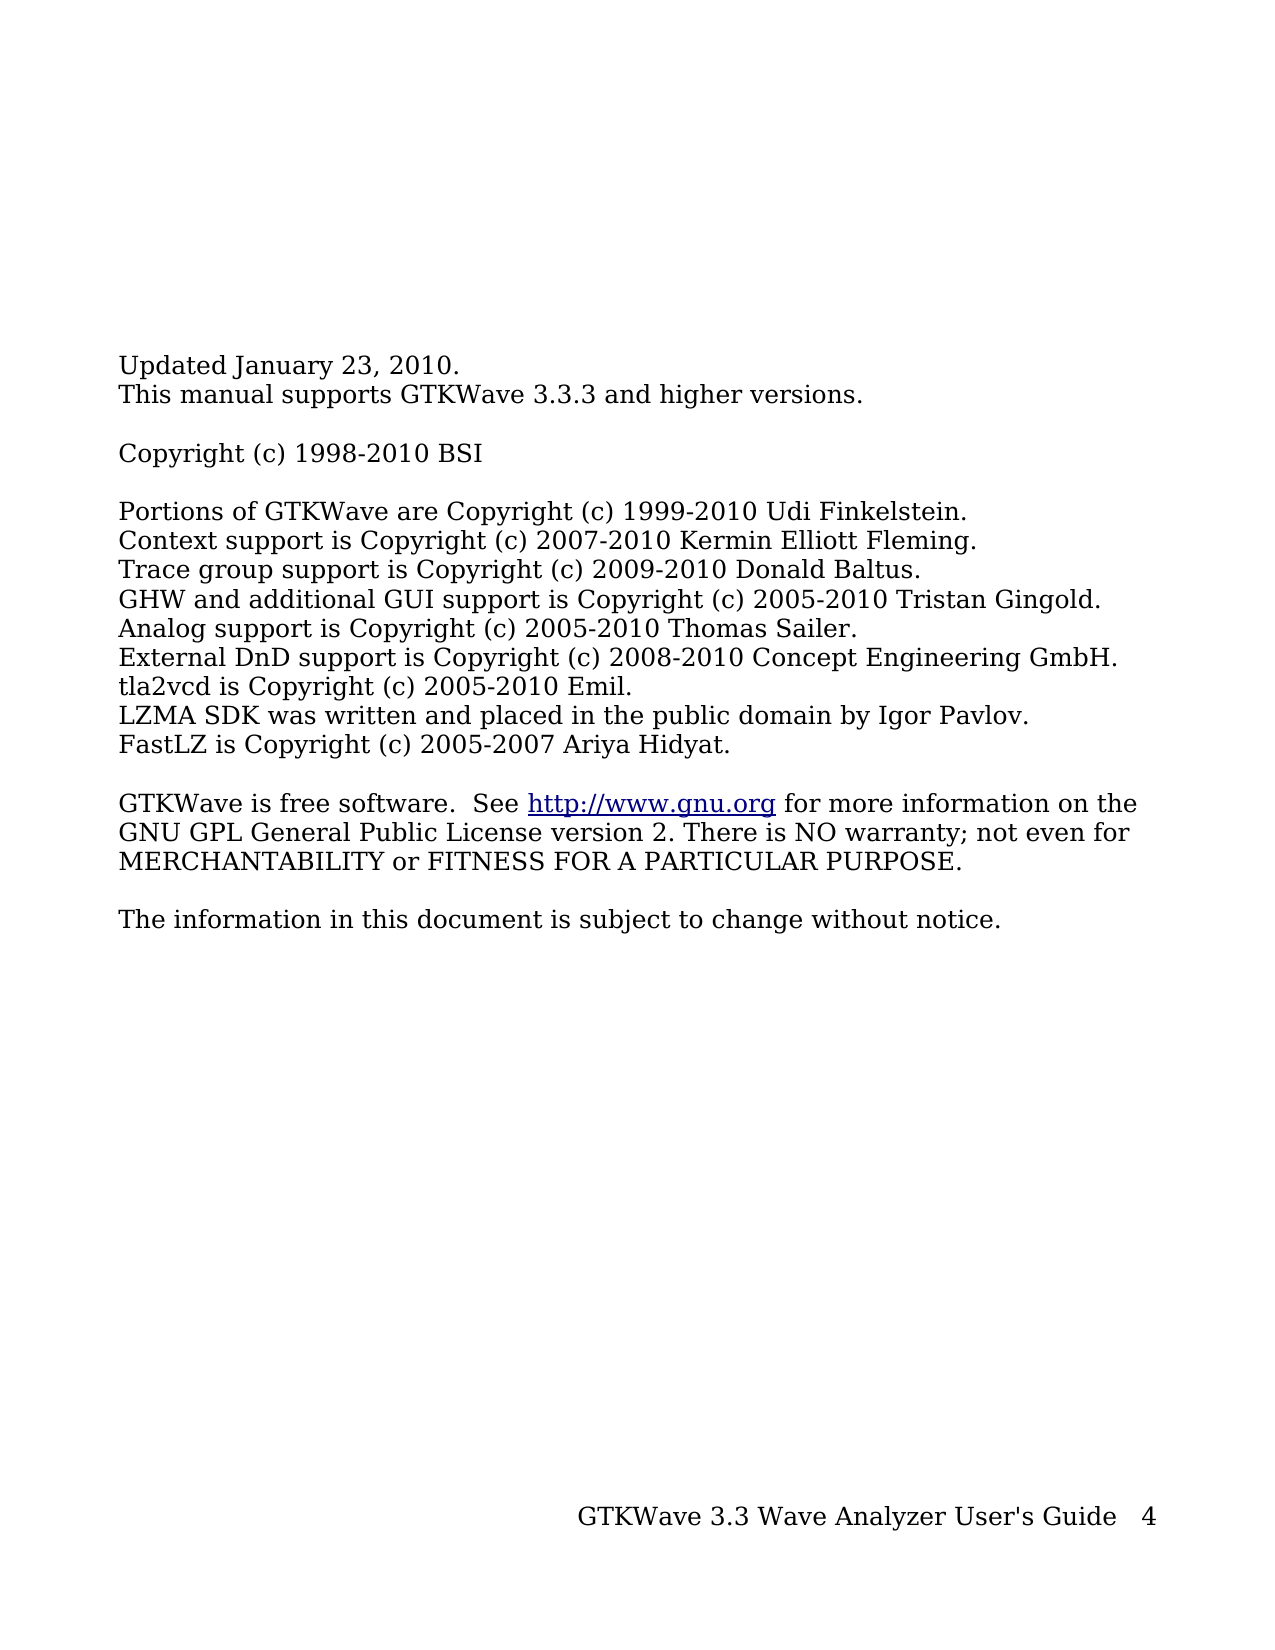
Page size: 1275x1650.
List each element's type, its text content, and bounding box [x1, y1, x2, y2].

text This manual supports GTKWave 3.3.3 and higher versions. [118, 381, 1157, 410]
text Analog support is Copyright (c) 2005-2010 Thomas Sailer. [118, 614, 1157, 643]
text Portions of GTKWave are Copyright (c) 1999-2010 Udi Finkelstein. [118, 497, 1157, 526]
text Trace group support is Copyright (c) 2009-2010 Donald Baltus. [118, 556, 1157, 585]
text Copyright (c) 1998-2010 BSI [118, 439, 1157, 468]
text tla2vcd is Copyright (c) 2005-2010 Emil. [118, 672, 1157, 701]
text GTKWave is free software. See http://www.gnu.org for more information on the GNU GPL General Public License version 2. There is NO warranty; not even for MERCHANTABILITY or FITNESS FOR A PARTICULAR PURPOSE. [118, 789, 1157, 876]
text Updated January 23, 2010. [118, 351, 1157, 381]
text External DnD support is Copyright (c) 2008-2010 Concept Engineering GmbH. [118, 643, 1157, 672]
text FastLZ is Copyright (c) 2005-2007 Ariya Hidyat. [118, 731, 1157, 760]
text LZMA SDK was written and placed in the public domain by Igor Pavlov. [118, 701, 1157, 731]
text GHW and additional GUI support is Copyright (c) 2005-2010 Tristan Gingold. [118, 585, 1157, 614]
text Context support is Copyright (c) 2007-2010 Kermin Elliott Fleming. [118, 526, 1157, 556]
text The information in this document is subject to change without notice. [118, 906, 1157, 935]
